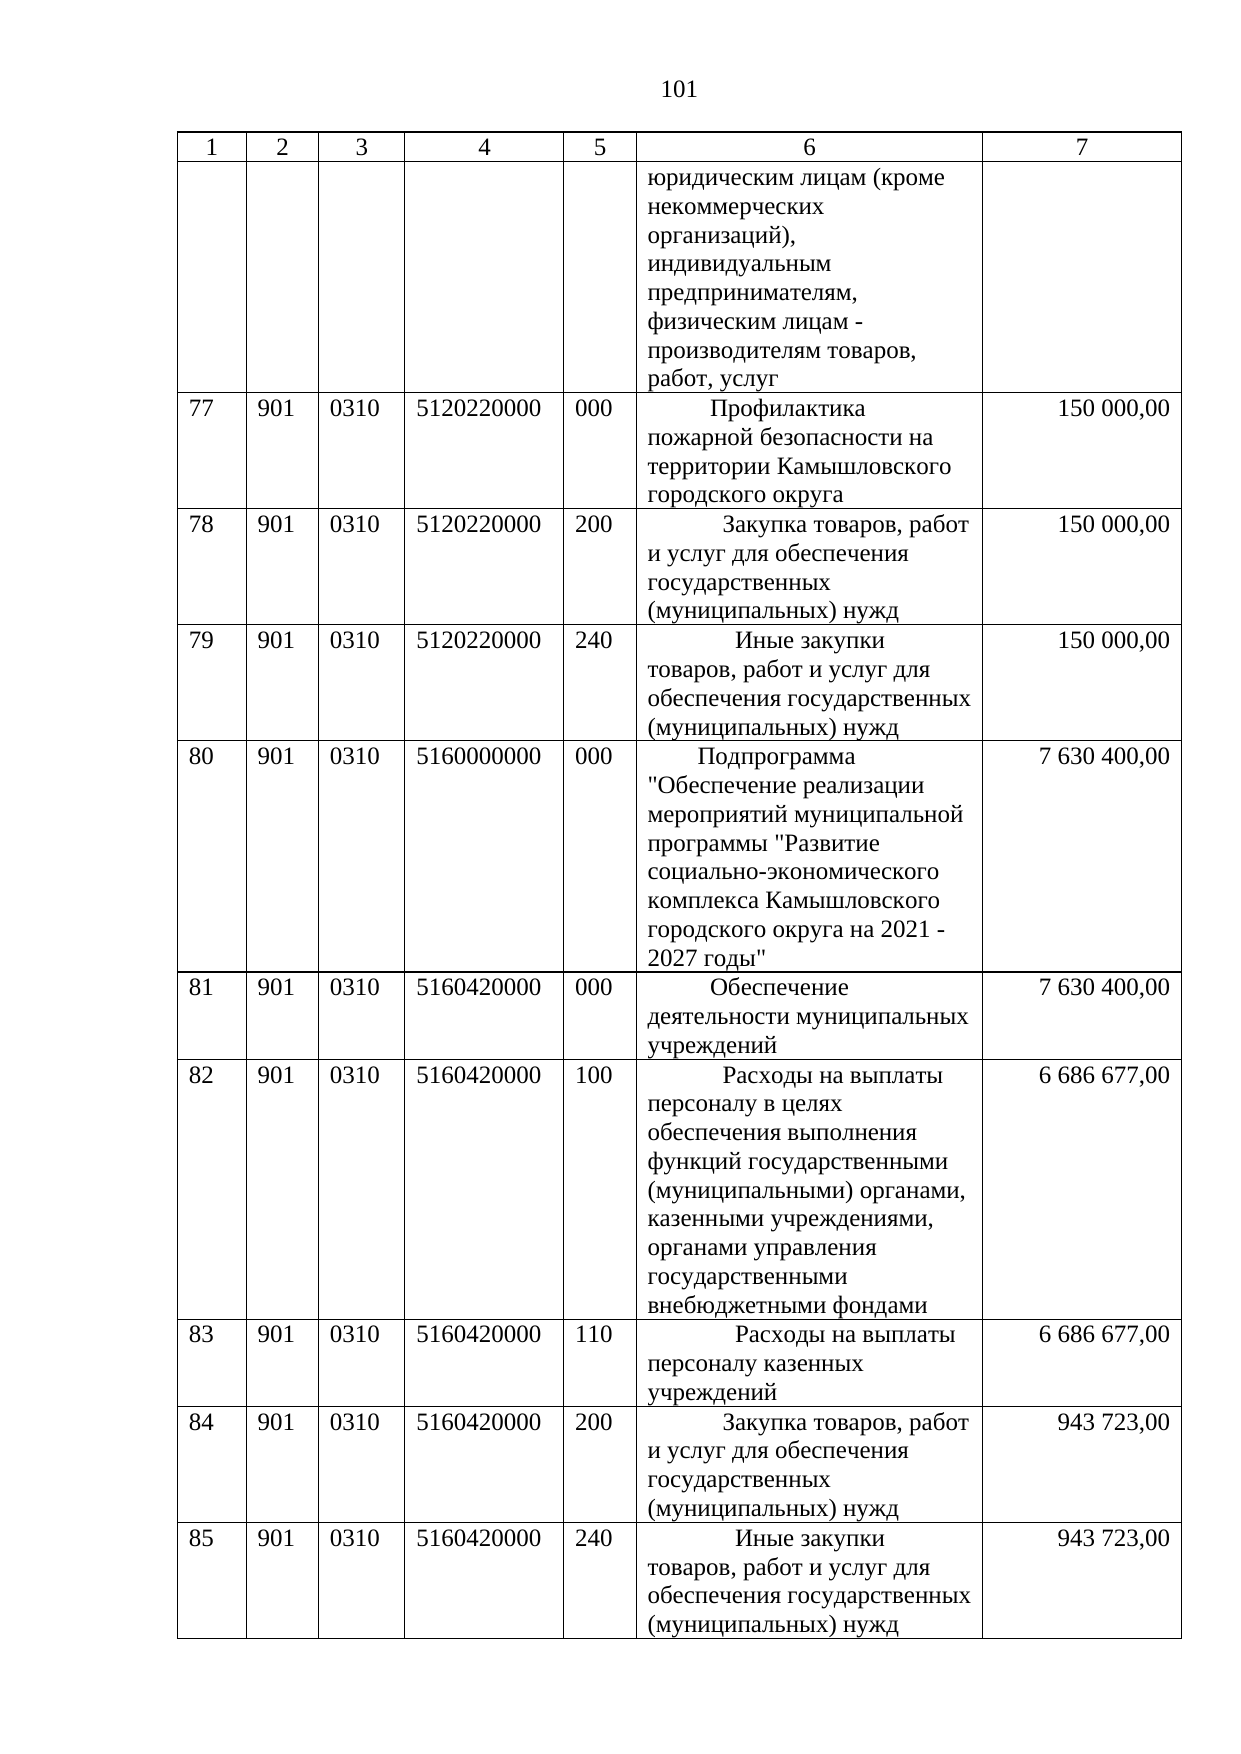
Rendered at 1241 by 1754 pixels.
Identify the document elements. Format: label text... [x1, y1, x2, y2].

table_cell 0310 [319, 741, 404, 971]
table_cell 000 [564, 741, 636, 971]
table_cell 901 [247, 973, 318, 1059]
table_cell 79 [178, 625, 246, 740]
table_header 3 [319, 133, 404, 161]
table_header 2 [247, 133, 318, 161]
table_cell 7 630 400,00 [983, 741, 1181, 971]
table_cell Профилактика пожарной безопасности на территории Камышловского городского округа [637, 393, 982, 508]
table_cell 240 [564, 625, 636, 740]
table_cell 85 [178, 1523, 246, 1638]
table_cell [178, 162, 246, 392]
table_cell Расходы на выплаты персоналу в целях обеспечения выполнения функций государственными (муниципальными) органами, казенными учреждениями, органами управления государственными внебюджетными фондами [637, 1060, 982, 1318]
table_cell 0310 [319, 1060, 404, 1318]
table_cell 240 [564, 1523, 636, 1638]
table_header 1 [178, 133, 246, 161]
table_cell Обеспечение деятельности муниципальных учреждений [637, 973, 982, 1059]
table_cell 6 686 677,00 [983, 1060, 1181, 1318]
table_cell 901 [247, 741, 318, 971]
table_cell Иные закупки товаров, работ и услуг для обеспечения государственных (муниципальных) нужд [637, 1523, 982, 1638]
table_header 5 [564, 133, 636, 161]
table_cell [564, 162, 636, 392]
table_cell 78 [178, 509, 246, 624]
table_cell 82 [178, 1060, 246, 1318]
table_cell 5160420000 [405, 1407, 563, 1522]
table_cell 200 [564, 509, 636, 624]
table_cell Иные закупки товаров, работ и услуг для обеспечения государственных (муниципальных) нужд [637, 625, 982, 740]
table_cell 81 [178, 973, 246, 1059]
table_cell 943 723,00 [983, 1523, 1181, 1638]
table_cell 0310 [319, 1407, 404, 1522]
table_cell 5120220000 [405, 509, 563, 624]
table_cell Закупка товаров, работ и услуг для обеспечения государственных (муниципальных) нужд [637, 1407, 982, 1522]
table_cell 000 [564, 973, 636, 1059]
table_cell 901 [247, 509, 318, 624]
table_cell 5120220000 [405, 393, 563, 508]
table_cell 5160420000 [405, 1320, 563, 1406]
table_cell Подпрограмма "Обеспечение реализации мероприятий муниципальной программы "Развитие социально-экономического комплекса Камышловского городского округа на 2021 - 2027 годы" [637, 741, 982, 971]
table_cell 77 [178, 393, 246, 508]
table_cell 0310 [319, 1523, 404, 1638]
table_cell 5160420000 [405, 1523, 563, 1638]
table_cell 000 [564, 393, 636, 508]
table_cell 0310 [319, 1320, 404, 1406]
table_header 6 [637, 133, 982, 161]
table_cell 901 [247, 1407, 318, 1522]
table_cell Закупка товаров, работ и услуг для обеспечения государственных (муниципальных) нужд [637, 509, 982, 624]
table_cell 100 [564, 1060, 636, 1318]
table_cell [319, 162, 404, 392]
table_cell [983, 162, 1181, 392]
table_cell 5160420000 [405, 1060, 563, 1318]
table_cell 80 [178, 741, 246, 971]
table_cell 0310 [319, 973, 404, 1059]
table_cell 150 000,00 [983, 509, 1181, 624]
table_cell 901 [247, 1320, 318, 1406]
table_cell 0310 [319, 393, 404, 508]
table_cell 0310 [319, 509, 404, 624]
table_cell 943 723,00 [983, 1407, 1181, 1522]
table_cell 5160000000 [405, 741, 563, 971]
table_cell 150 000,00 [983, 393, 1181, 508]
table_cell 7 630 400,00 [983, 973, 1181, 1059]
table_header 4 [405, 133, 563, 161]
table_cell 6 686 677,00 [983, 1320, 1181, 1406]
table_cell 150 000,00 [983, 625, 1181, 740]
table_cell [405, 162, 563, 392]
table_cell 0310 [319, 625, 404, 740]
table_cell 901 [247, 1523, 318, 1638]
table_cell 901 [247, 1060, 318, 1318]
table_cell 110 [564, 1320, 636, 1406]
table_cell 83 [178, 1320, 246, 1406]
table_cell [247, 162, 318, 392]
table_cell 5160420000 [405, 973, 563, 1059]
table_cell 901 [247, 393, 318, 508]
table_cell 5120220000 [405, 625, 563, 740]
table_cell Расходы на выплаты персоналу казенных учреждений [637, 1320, 982, 1406]
table_cell юридическим лицам (кроме некоммерческих организаций), индивидуальным предпринимателям, физическим лицам - производителям товаров, работ, услуг [637, 162, 982, 392]
table_header 7 [983, 133, 1181, 161]
table_cell 200 [564, 1407, 636, 1522]
table_cell 901 [247, 625, 318, 740]
table_cell 84 [178, 1407, 246, 1522]
